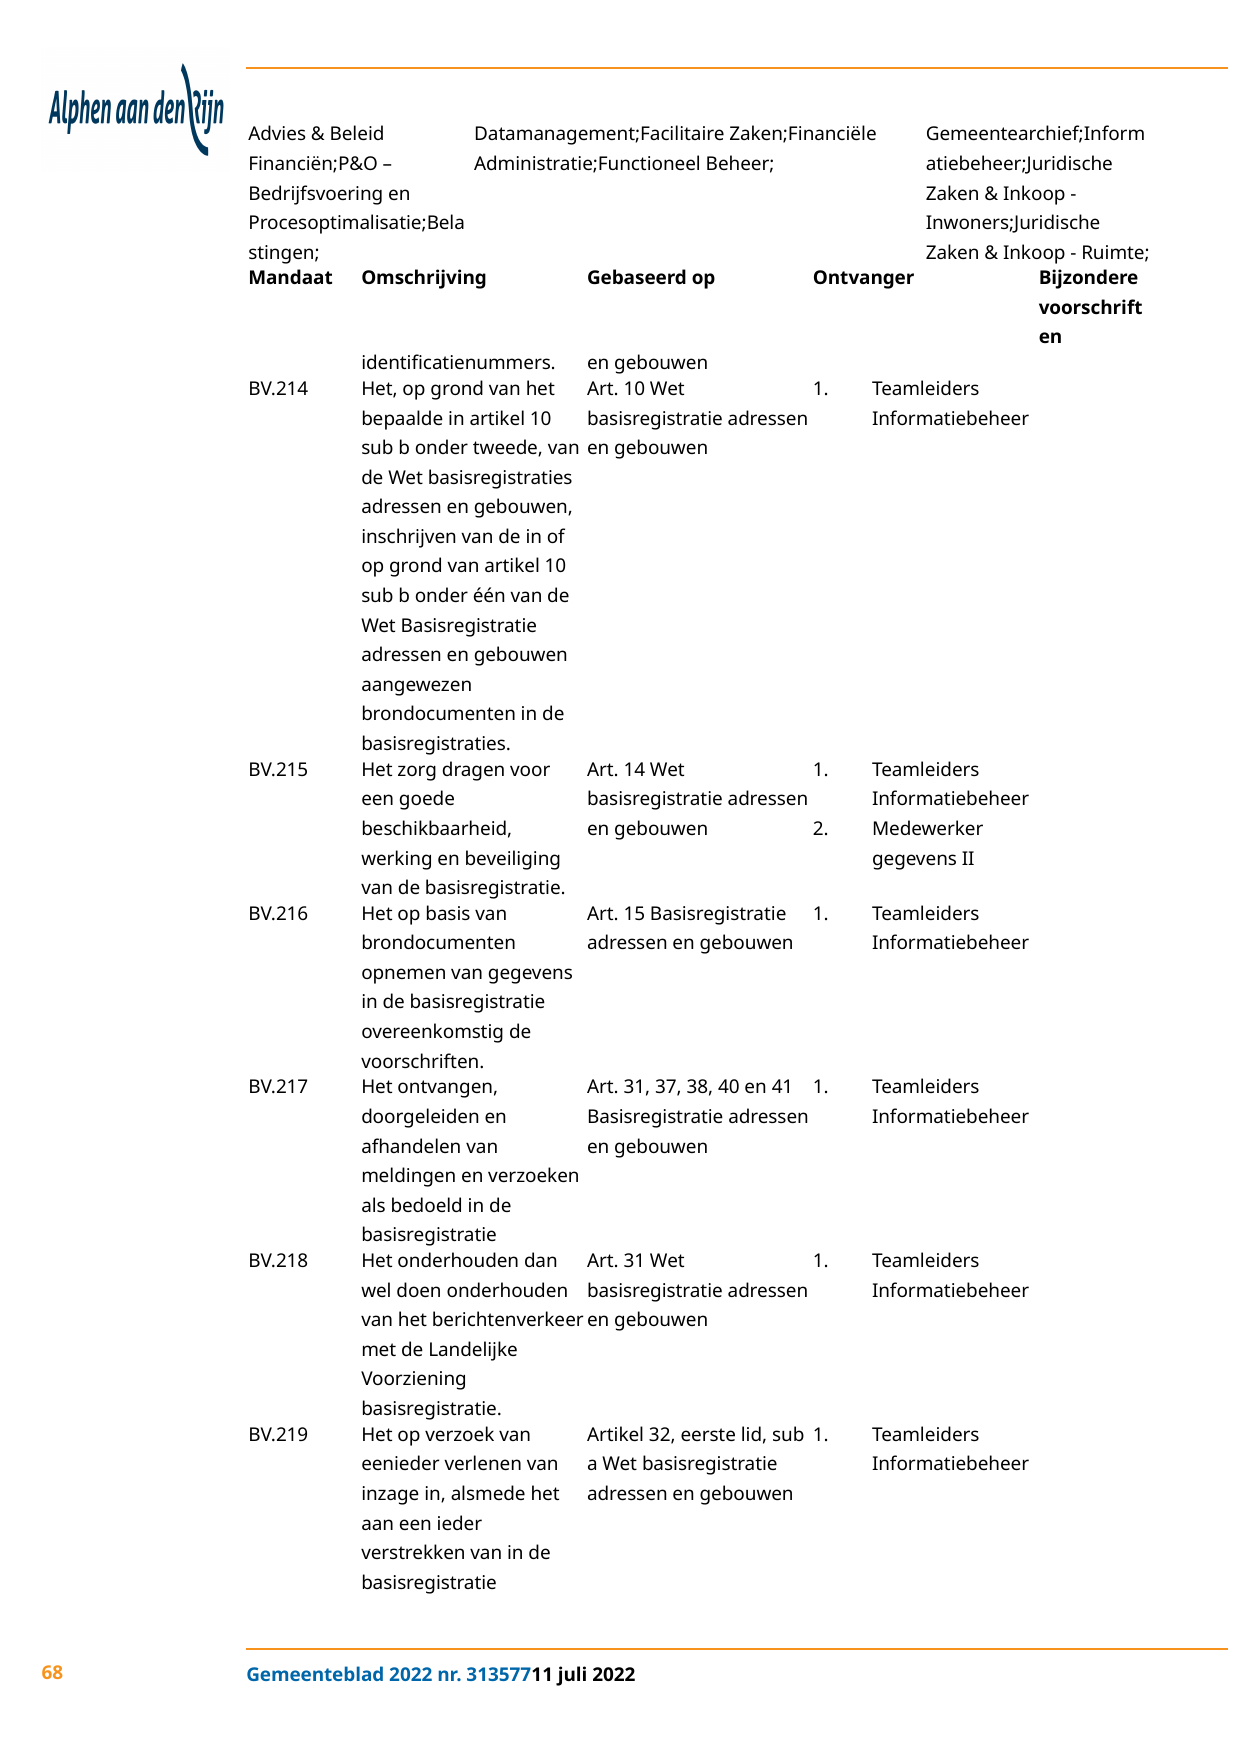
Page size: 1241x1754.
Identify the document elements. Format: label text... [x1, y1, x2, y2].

table_cell Art. 31 Wet basisregistratie adressen en gebouwen [587, 1247, 813, 1421]
table_cell Teamleiders Informatiebeheer [813, 900, 1038, 1074]
table_cell Art. 31, 37, 38, 40 en 41 Basisregistratie adressen en gebouwen [587, 1074, 813, 1247]
table_cell [1039, 756, 1152, 900]
table_cell Art. 10 Wet basisregistratie adressen en gebouwen [587, 375, 813, 756]
table_cell BV.218 [248, 1247, 361, 1421]
table_header [700, 95, 1152, 121]
table_cell BV.216 [248, 900, 361, 1074]
table_cell Gebaseerd op [587, 265, 813, 349]
table_cell [248, 350, 361, 375]
table_cell Het zorg dragen voor een goede beschikbaarheid, werking en beveiliging van de basisregistratie. [361, 756, 587, 900]
table_cell Art. 15 Basisregistratie adressen en gebouwen [587, 900, 813, 1074]
table_cell Artikel 32, eerste lid, sub a Wet basisregistratie adressen en gebouwen [587, 1421, 813, 1594]
table_cell [813, 350, 1038, 375]
table_header [248, 95, 700, 121]
table_cell BV.219 [248, 1421, 361, 1594]
table_cell Mandaat [248, 265, 361, 349]
table_cell BV.214 [248, 375, 361, 756]
table_cell Het onderhouden dan wel doen onderhouden van het berichtenverkeer met de Landelijke Voorziening basisregistratie. [361, 1247, 587, 1421]
table_cell [1039, 1074, 1152, 1247]
table_cell Advies & Beleid Financiën;P&O – Bedrijfsvoering en Procesoptimalisatie;Belastingen; [248, 121, 474, 264]
table_cell Teamleiders Informatiebeheer [813, 375, 1038, 756]
table_cell Teamleiders Informatiebeheer [813, 1247, 1038, 1421]
table_cell Datamanagement;Facilitaire Zaken;Financiële Administratie;Functioneel Beheer; [474, 121, 926, 264]
table_cell [1039, 1247, 1152, 1421]
table_cell Teamleiders Informatiebeheer Medewerker gegevens II [813, 756, 1038, 900]
table_cell [1039, 350, 1152, 375]
table_cell Het op verzoek van eenieder verlenen van inzage in, alsmede het aan een ieder verstrekken van in de basisregistratie [361, 1421, 587, 1594]
table_cell Art. 14 Wet basisregistratie adressen en gebouwen [587, 756, 813, 900]
table_cell Teamleiders Informatiebeheer [813, 1421, 1038, 1594]
table_cell Het, op grond van het bepaalde in artikel 10 sub b onder tweede, van de Wet basisregistraties adressen en gebouwen, inschrijven van de in of op grond van artikel 10 sub b onder één van de Wet Basisregistratie adressen en gebouwen aangewezen brondocumenten in de basisregistraties. [361, 375, 587, 756]
table_cell BV.215 [248, 756, 361, 900]
table_cell [1039, 1421, 1152, 1594]
table_cell BV.217 [248, 1074, 361, 1247]
table_cell en gebouwen [587, 350, 813, 375]
picture [41, 47, 231, 172]
table_cell Het op basis van brondocumenten opnemen van gegevens in de basisregistratie overeenkomstig de voorschriften. [361, 900, 587, 1074]
table_cell [1039, 375, 1152, 756]
table_cell Bijzondere voorschriften [1039, 265, 1152, 349]
table_cell Teamleiders Informatiebeheer [813, 1074, 1038, 1247]
table_cell identificatienummers. [361, 350, 587, 375]
table_cell Omschrijving [361, 265, 587, 349]
table_cell [1039, 900, 1152, 1074]
table_cell Gemeentearchief;Informatiebeheer;Juridische Zaken & Inkoop - Inwoners;Juridische Zaken & Inkoop - Ruimte; [926, 121, 1152, 264]
table_cell Het ontvangen, doorgeleiden en afhandelen van meldingen en verzoeken als bedoeld in de basisregistratie [361, 1074, 587, 1247]
table_cell Ontvanger [813, 265, 1038, 349]
